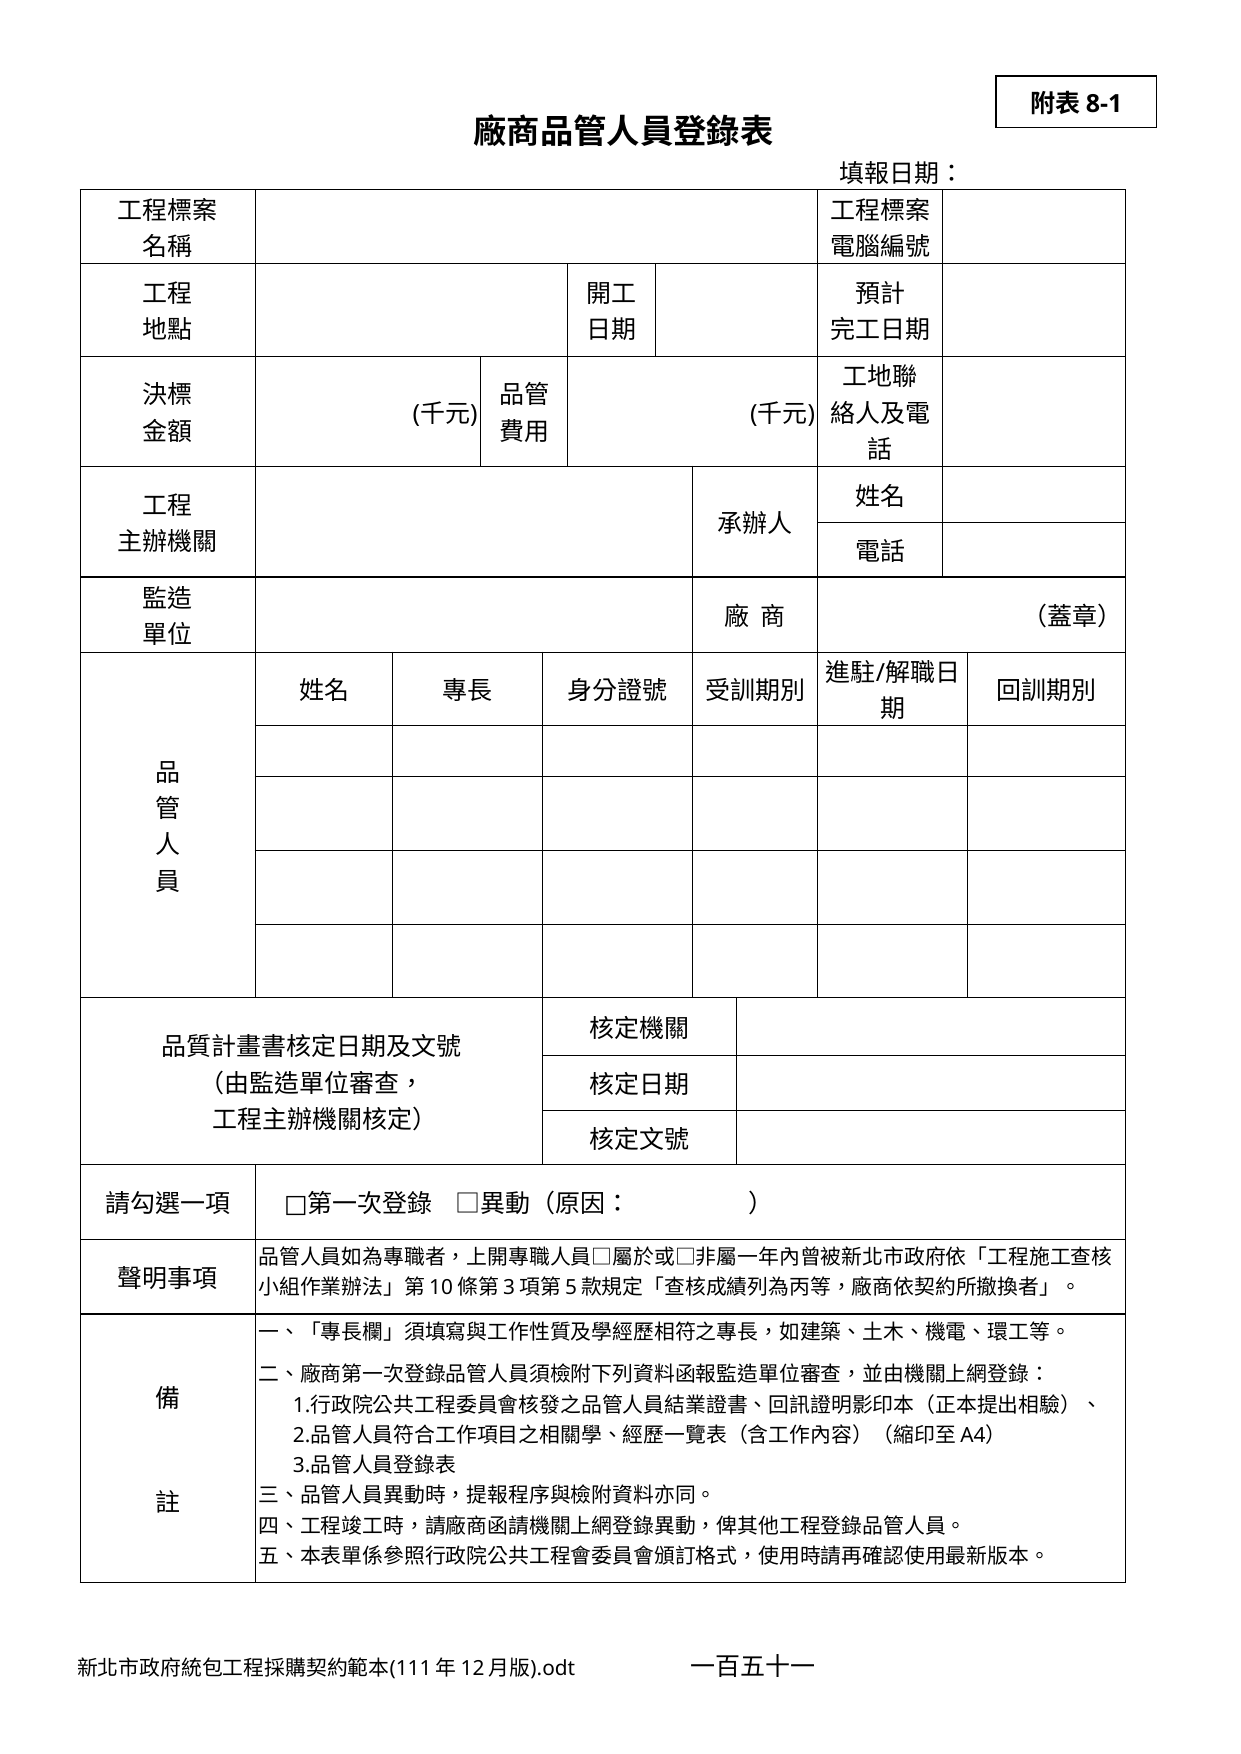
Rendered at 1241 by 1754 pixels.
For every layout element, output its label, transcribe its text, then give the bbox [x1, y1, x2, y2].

text 附表8-1 [1011, 84, 1142, 120]
table_cell (千元) [568, 357, 817, 466]
table_cell [737, 1111, 1125, 1164]
table_header 工程標案 電腦編號 [818, 190, 942, 263]
table_cell 備 註 [81, 1315, 255, 1582]
table_cell [256, 851, 392, 924]
table_cell 品管 費用 [481, 357, 567, 466]
table_cell [256, 726, 392, 776]
table_cell [543, 851, 692, 924]
table_cell 品 管 人 員 [81, 653, 255, 997]
table_cell 核定機關 [543, 998, 736, 1054]
table_cell [393, 726, 542, 776]
table_cell 廠 商 [693, 578, 817, 652]
table_cell [256, 264, 567, 356]
table_cell 監造 單位 [81, 578, 255, 652]
table_cell [943, 467, 1125, 522]
table_cell [393, 777, 542, 850]
table_cell 姓名 [818, 467, 942, 522]
table_cell [256, 777, 392, 850]
table_cell 姓名 [256, 653, 392, 725]
table_header [256, 190, 817, 263]
table_cell [818, 726, 967, 776]
table_cell （蓋章） [818, 578, 1125, 652]
table_cell [393, 851, 542, 924]
text 填報日期： [77, 153, 1169, 189]
table_cell [693, 777, 817, 850]
table_cell 請勾選一項 [81, 1165, 255, 1239]
table_cell [256, 578, 692, 652]
table_cell 進駐/解職日期 [818, 653, 967, 725]
table_cell [543, 726, 692, 776]
table_cell 聲明事項 [81, 1240, 255, 1313]
table_cell 工程 主辦機關 [81, 467, 255, 576]
table_cell 核定文號 [543, 1111, 736, 1164]
table_cell □第一次登錄 □異動（原因： ） [256, 1165, 1125, 1239]
table_cell 受訓期別 [693, 653, 817, 725]
table_header [943, 190, 1125, 263]
table_cell 工地聯 絡人及電話 [818, 357, 942, 466]
table_cell 專長 [393, 653, 542, 725]
table_cell 開工 日期 [568, 264, 655, 356]
table_cell [968, 925, 1125, 997]
table_cell 工程 地點 [81, 264, 255, 356]
table_cell [693, 851, 817, 924]
table_cell [943, 357, 1125, 466]
table_cell [693, 925, 817, 997]
table_cell [737, 998, 1125, 1054]
table_cell 一、「專長欄」須填寫與工作性質及學經歷相符之專長，如建築、土木、機電、環工等。 二、廠商第一次登錄品管人員須檢附下列資料函報監造單位審查，並由機關上網登錄： 1.行政院公共工程委員會核發之品管人員結業證書、回訊證明影印本（正本提出相驗）、 2.品管人員符合工作項目之相關學、經歷一覽表（含工作內容）（縮印至A4） 3.品管人員登錄表 三、品管人員異動時，提報程序與檢附資料亦同。 四、工程竣工時，請廠商函請機關上網登錄異動，俾其他工程登錄品管人員。 五、本表單係參照行政院公共工程會委員會頒訂格式，使用時請再確認使用最新版本。 [256, 1315, 1125, 1582]
table_cell 電話 [818, 523, 942, 576]
table_cell [693, 726, 817, 776]
table_cell [943, 523, 1125, 576]
table_cell [818, 777, 967, 850]
table_cell [968, 726, 1125, 776]
table_cell [968, 777, 1125, 850]
table_cell [543, 777, 692, 850]
table_cell 預計 完工日期 [818, 264, 942, 356]
table_cell 回訓期別 [968, 653, 1125, 725]
table_cell [543, 925, 692, 997]
table_cell (千元) [256, 357, 480, 466]
table_cell 承辦人 [693, 467, 817, 576]
table_cell [943, 264, 1125, 356]
text 廠商品管人員登錄表 [77, 105, 1169, 153]
table_cell [818, 925, 967, 997]
table_cell 決標 金額 [81, 357, 255, 466]
table_cell [818, 851, 967, 924]
table_cell 品質計畫書核定日期及文號 （由監造單位審查， 工程主辦機關核定） [81, 998, 542, 1164]
table_cell 身分證號 [543, 653, 692, 725]
table_cell [737, 1056, 1125, 1110]
table_cell 核定日期 [543, 1056, 736, 1110]
table_header 工程標案 名稱 [81, 190, 255, 263]
table_cell [968, 851, 1125, 924]
table_cell 品管人員如為專職者，上開專職人員□屬於或□非屬一年內曾被新北市政府依「工程施工查核小組作業辦法」第10條第3項第5款規定「查核成績列為丙等，廠商依契約所撤換者」。 [256, 1240, 1125, 1313]
table_cell [256, 467, 692, 576]
table_cell [656, 264, 817, 356]
table_cell [393, 925, 542, 997]
table_cell [256, 925, 392, 997]
